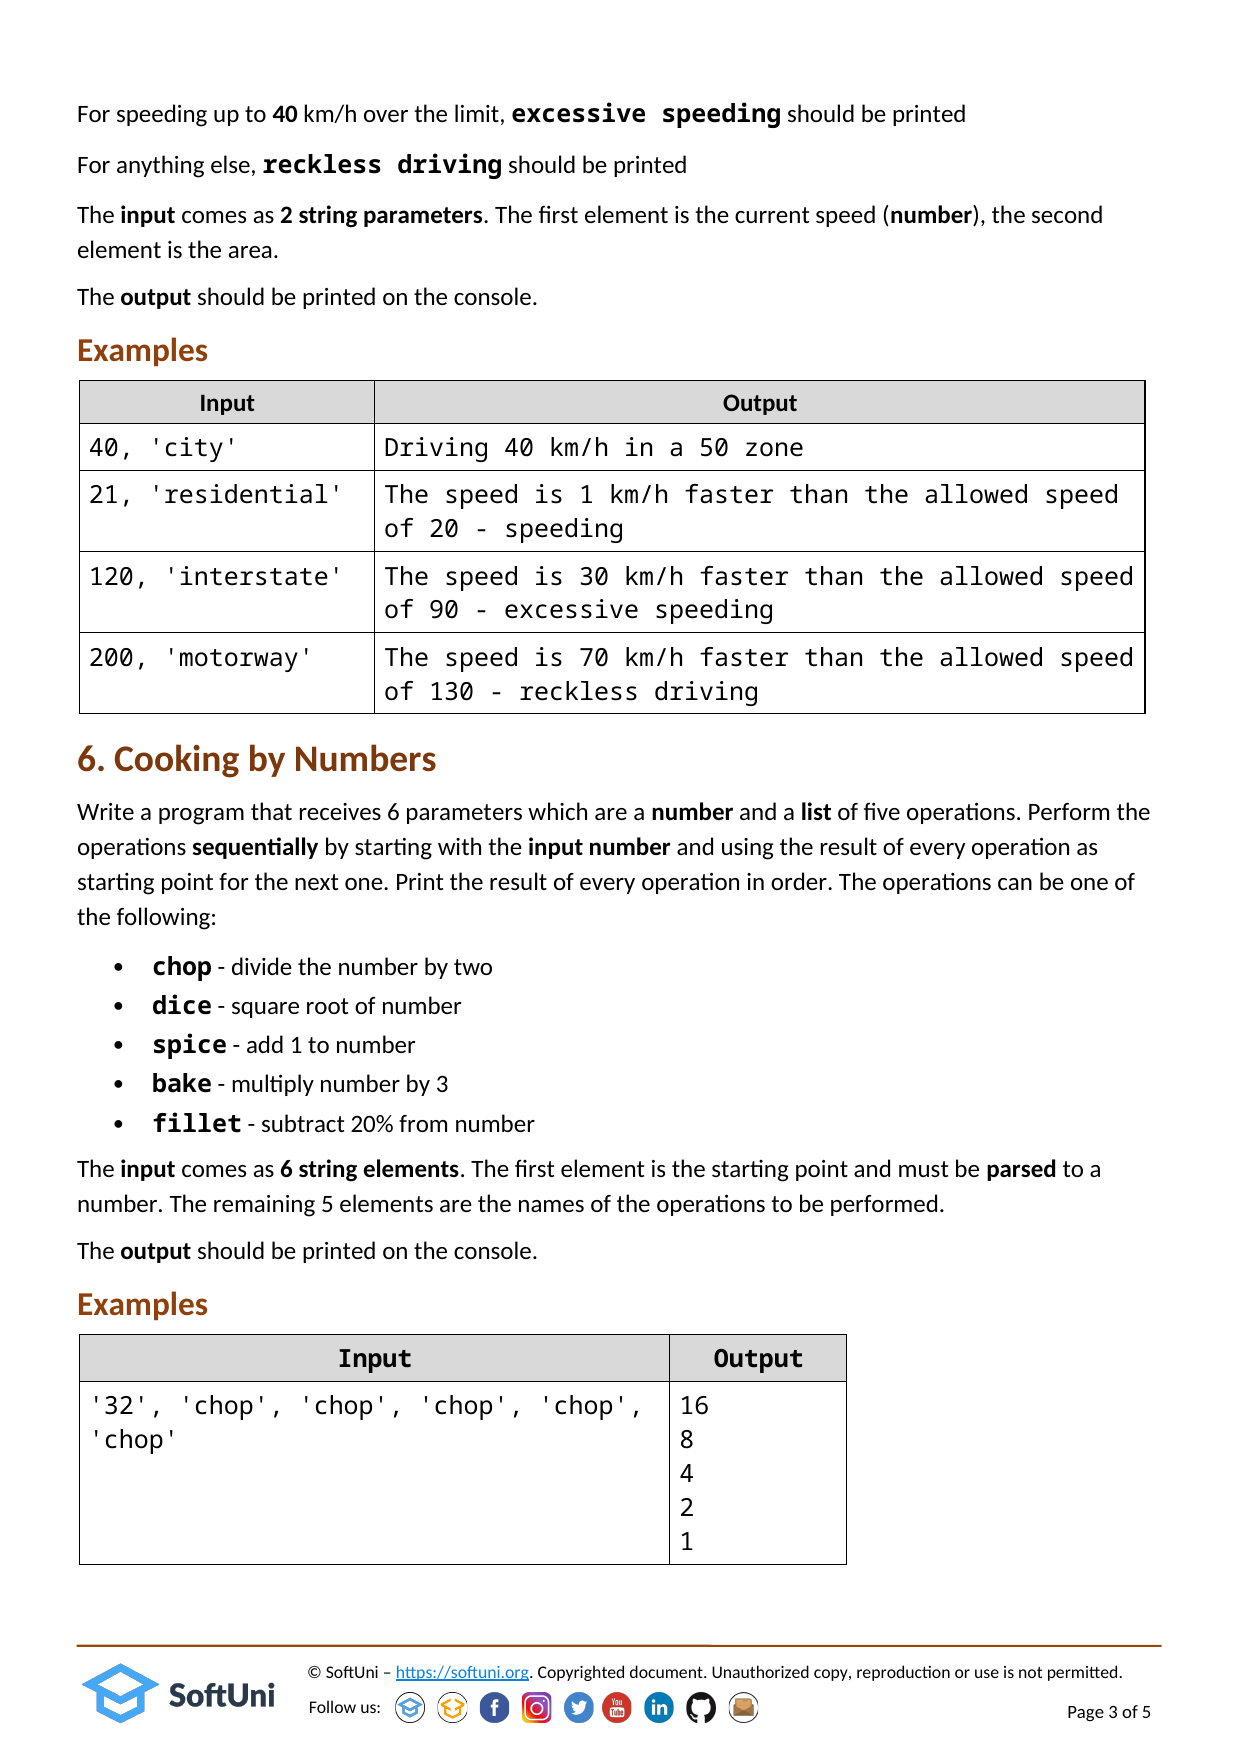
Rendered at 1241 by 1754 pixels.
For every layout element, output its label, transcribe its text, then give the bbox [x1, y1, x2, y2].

table_cell 21, 'residential' [80, 471, 374, 551]
picture [479, 1692, 510, 1723]
picture [522, 1692, 552, 1723]
text The output should be printed on the console. [77, 1235, 1163, 1266]
text The input comes as 2 string parameters. The first element is the current speed (number), the second element is the area. [77, 199, 1163, 264]
picture [644, 1692, 653, 1701]
text For anything else, reckless driving should be printed [77, 147, 1163, 181]
picture [665, 1692, 674, 1701]
table_cell 40, 'city' [80, 424, 374, 470]
subtitle Examples [77, 1283, 1163, 1323]
subtitle Examples [77, 329, 1163, 369]
subtitle Cooking by Numbers [77, 735, 1163, 781]
table_header Output [670, 1335, 846, 1381]
list bake - multiply number by 3 [114, 1066, 1163, 1100]
table_cell 120, 'interstate' [80, 552, 374, 632]
table_cell 16 8 4 2 1 [670, 1382, 846, 1564]
picture [602, 1692, 632, 1723]
picture [728, 1692, 759, 1723]
list dice - square root of number [114, 988, 1163, 1022]
text The output should be printed on the console. [77, 281, 1163, 312]
picture [564, 1692, 594, 1723]
table_cell 200, 'motorway' [80, 633, 374, 713]
table_header Input [80, 381, 374, 423]
text Write a program that receives 6 parameters which are a number and a list of five operations. Perform the operations sequentially by starting with the input number and using the result of every operation as starting point for the next one. Print the result of every operation in order. The operations can be one of the following: [77, 796, 1163, 932]
picture [658, 1705, 667, 1714]
picture [395, 1692, 425, 1723]
table_header Input [80, 1335, 669, 1381]
list chop - divide the number by two [114, 949, 1163, 983]
text For speeding up to 40 km/h over the limit, excessive speeding should be printed [77, 95, 1163, 129]
picture [437, 1692, 468, 1723]
table_cell The speed is 1 km/h faster than the allowed speed of 20 - speeding [375, 471, 1144, 551]
table_cell '32', 'chop', 'chop', 'chop', 'chop', 'chop' [80, 1382, 669, 1564]
picture [686, 1692, 716, 1723]
text The input comes as 6 string elements. The first element is the starting point and must be parsed to a number. The remaining 5 elements are the names of the operations to be performed. [77, 1153, 1163, 1218]
table_cell The speed is 70 km/h faster than the allowed speed of 130 - reckless driving [375, 633, 1144, 713]
table_cell The speed is 30 km/h faster than the allowed speed of 90 - excessive speeding [375, 552, 1144, 632]
table_header Output [375, 381, 1144, 423]
list spice - add 1 to number [114, 1027, 1163, 1061]
picture [75, 1658, 281, 1729]
table_cell Driving 40 km/h in a 50 zone [375, 424, 1144, 470]
picture [644, 1714, 653, 1723]
picture [665, 1714, 674, 1723]
list fillet - subtract 20% from number [114, 1105, 1163, 1139]
